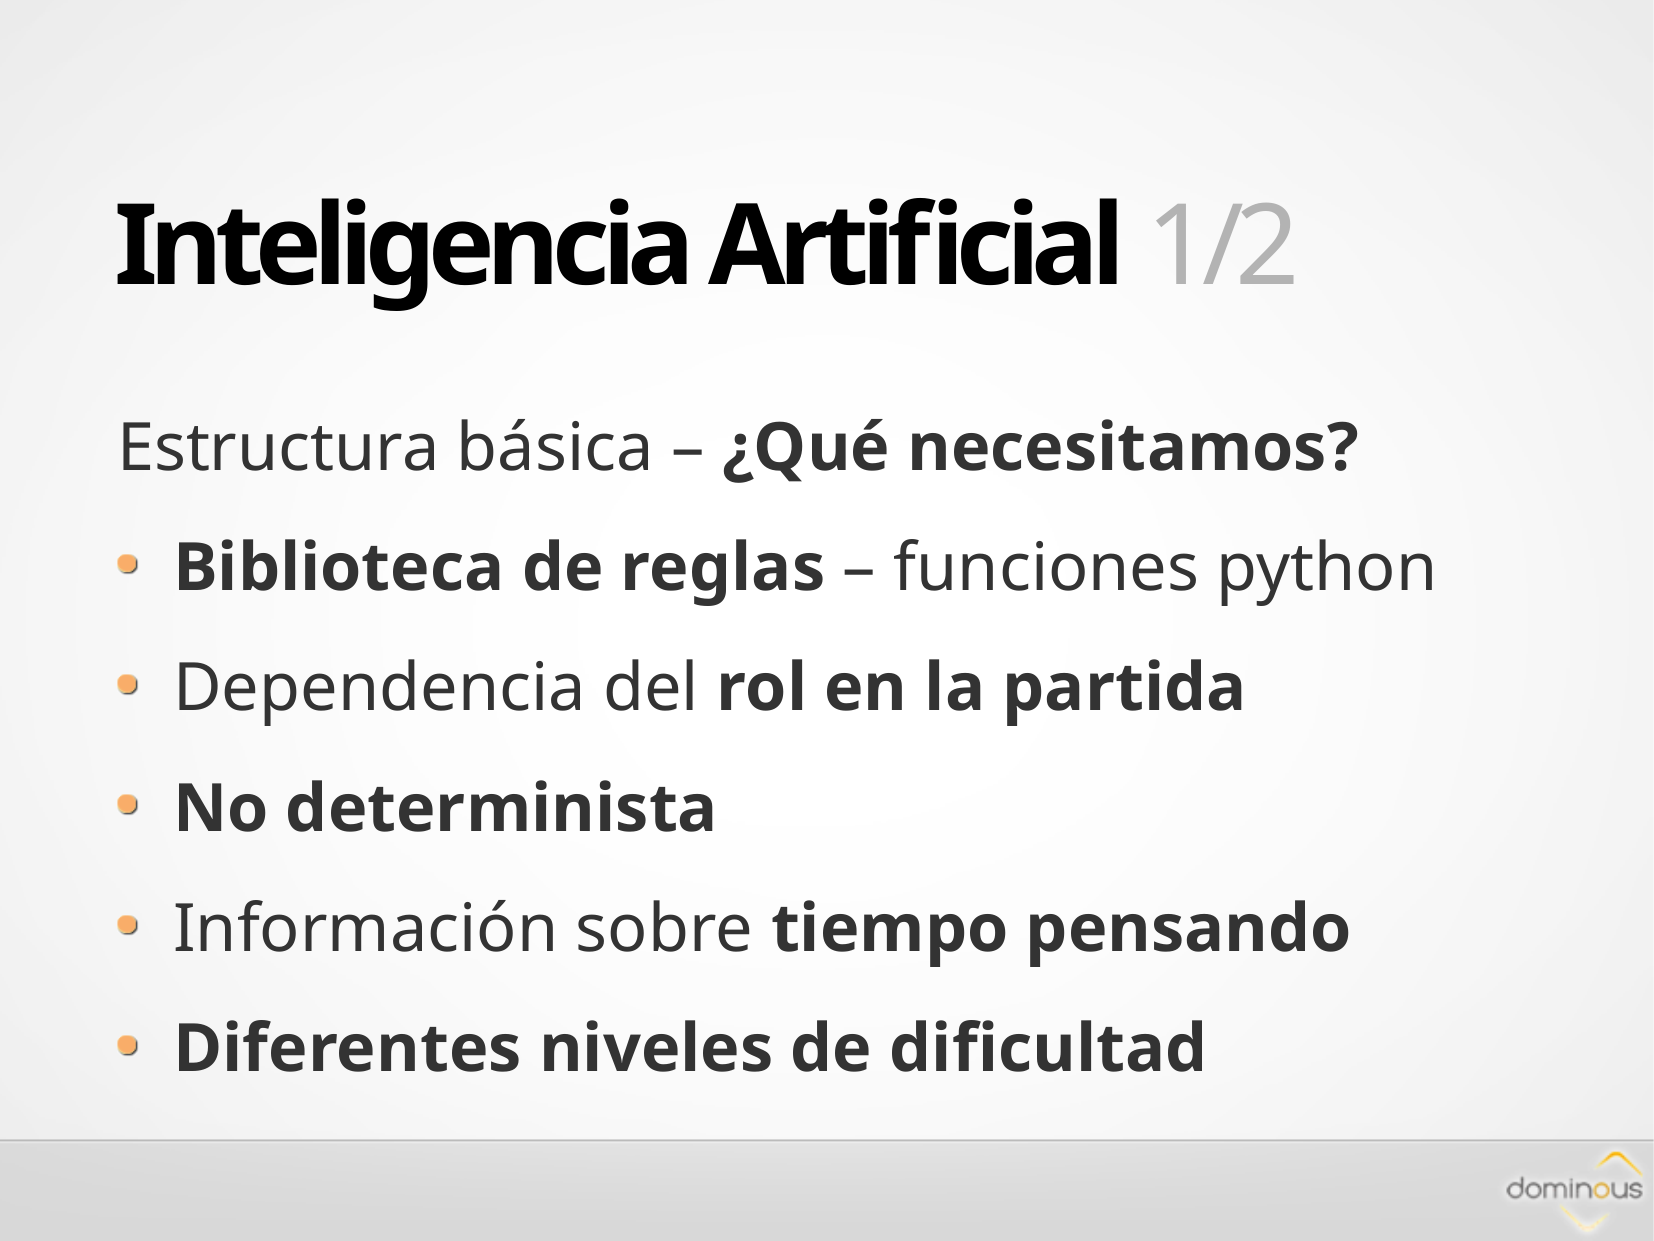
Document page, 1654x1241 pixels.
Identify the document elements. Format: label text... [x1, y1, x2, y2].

picture [0, 0, 1654, 1241]
text_box Inteligencia Artificial 1/2 [99, 179, 1565, 355]
text_box Estructura básica – ¿Qué necesitamos? Biblioteca de reglas – funciones python Dependencia del rol en la partida No determinista Información sobre tiempo pensando Diferentes niveles de dificultad [102, 391, 1570, 1099]
